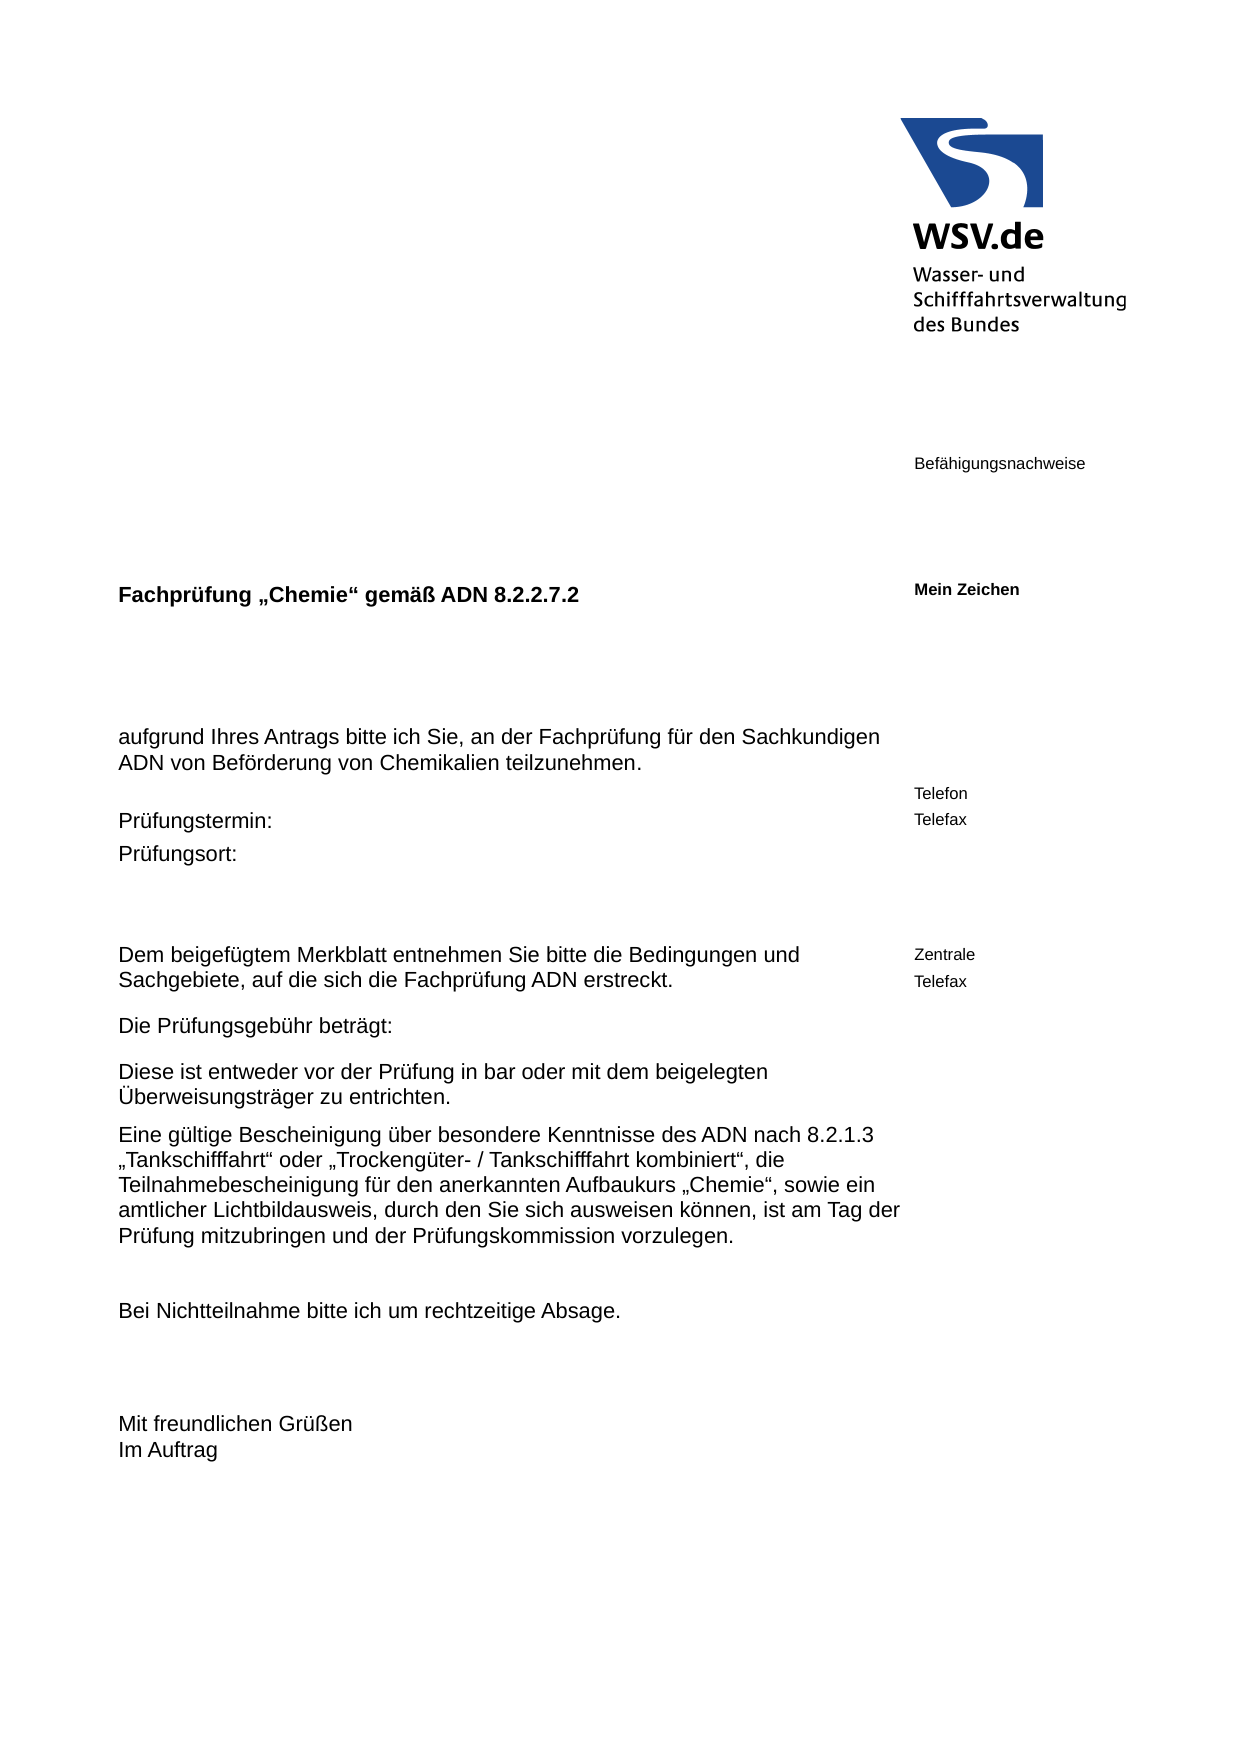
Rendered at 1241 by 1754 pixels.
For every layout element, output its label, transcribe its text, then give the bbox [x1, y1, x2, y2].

text Bei Nichtteilnahme bitte ich um rechtzeitige Absage. [118, 1298, 909, 1323]
text [879, 800, 909, 841]
text Telefax [909, 968, 983, 994]
text Befähigungsnachweise [909, 451, 1175, 473]
text Zentrale [909, 941, 983, 968]
text Dem beigefügtem Merkblatt entnehmen Sie bitte die Bedingungen und Sachgebiete, auf die sich die Fachprüfung ADN erstreckt. [118, 942, 909, 992]
text Telefax [909, 806, 983, 833]
text Prüfungsort: [118, 841, 276, 867]
text Mein Zeichen [909, 577, 1175, 599]
text Die Prüfungsgebühr beträgt: [118, 1005, 393, 1046]
text Mit freundlichen Grüßen [118, 1411, 909, 1437]
text Eine gültige Bescheinigung über besondere Kenntnisse des ADN nach 8.2.1.3 „Tankschifffahrt“ oder „Trockengüter- / Tankschifffahrt kombiniert“, die Teilnahmebescheinigung für den anerkannten Aufbaukurs „Chemie“, sowie ein amtlicher Lichtbildausweis, durch den Sie sich ausweisen können, ist am Tag der Prüfung mitzubringen und der Prüfungskommission vorzulegen. [118, 1122, 909, 1248]
text Im Auftrag [118, 1437, 909, 1462]
text aufgrund Ihres Antrags bitte ich Sie, an der Fachprüfung für den Sachkundigen ADN von Beförderung von Chemikalien teilzunehmen. [118, 724, 909, 775]
picture [900, 118, 1126, 332]
text Telefon [909, 780, 983, 806]
text Prüfungstermin: [118, 800, 279, 841]
text [629, 1005, 909, 1046]
text Diese ist entweder vor der Prüfung in bar oder mit dem beigelegten Überweisungsträger zu entrichten. [118, 1059, 909, 1109]
text [828, 841, 909, 867]
text Fachprüfung „Chemie“ gemäß ADN 8.2.2.7.2 [118, 582, 909, 607]
